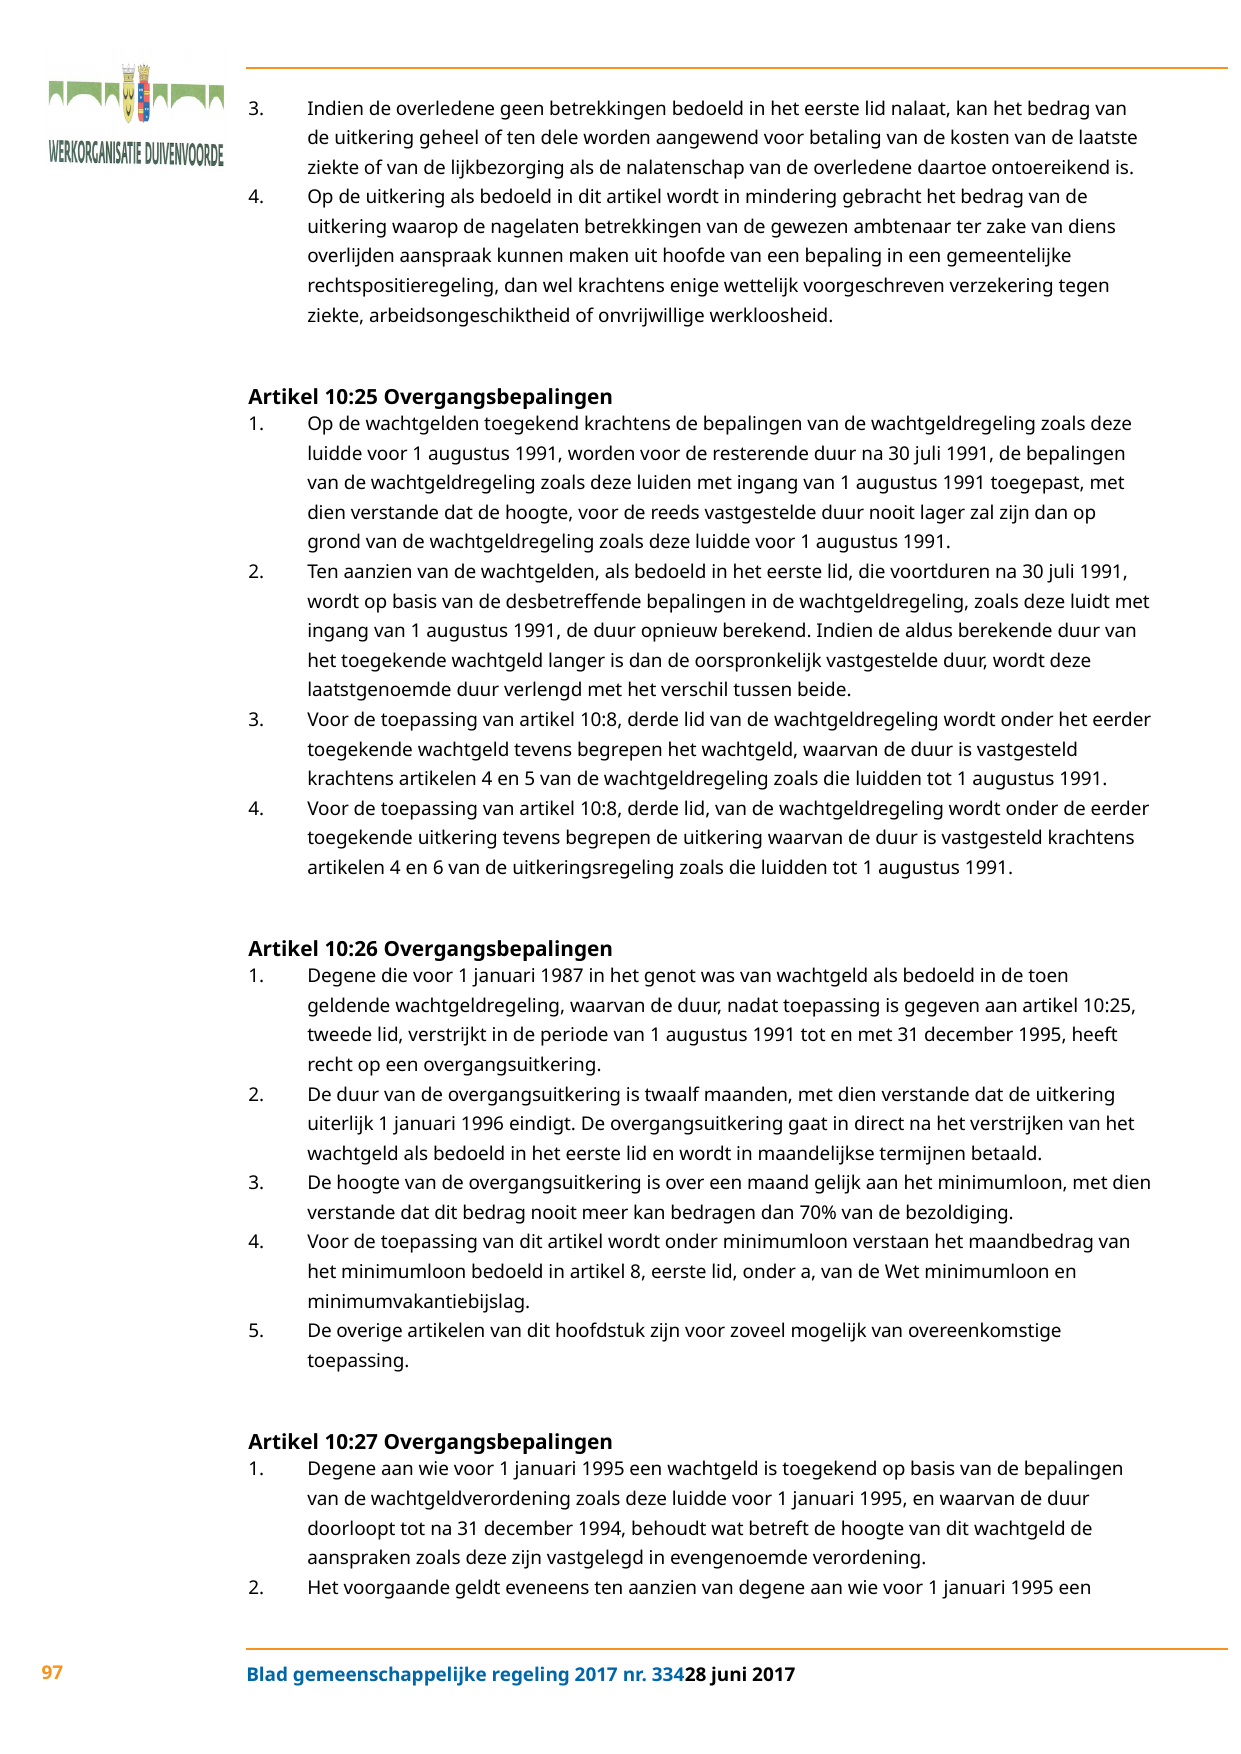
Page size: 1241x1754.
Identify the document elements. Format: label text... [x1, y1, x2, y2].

list Indien de overledene geen betrekkingen bedoeld in het eerste lid nalaat, kan het bedrag van de uitkering geheel of ten dele worden aangewend voor betaling van de kosten van de laatste ziekte of van de lijkbezorging als de nalatenschap van de overledene daartoe ontoereikend is. [248, 95, 1152, 180]
list Op de wachtgelden toegekend krachtens de bepalingen van de wachtgeldregeling zoals deze luidde voor 1 augustus 1991, worden voor de resterende duur na 30 juli 1991, de bepalingen van de wachtgeldregeling zoals deze luiden met ingang van 1 augustus 1991 toegepast, met dien verstande dat de hoogte, voor de reeds vastgestelde duur nooit lager zal zijn dan op grond van de wachtgeldregeling zoals deze luidde voor 1 augustus 1991. [248, 410, 1152, 554]
list De overige artikelen van dit hoofdstuk zijn voor zoveel mogelijk van overeenkomstige toepassing. [248, 1317, 1152, 1373]
list Op de uitkering als bedoeld in dit artikel wordt in mindering gebracht het bedrag van de uitkering waarop de nagelaten betrekkingen van de gewezen ambtenaar ter zake van diens overlijden aanspraak kunnen maken uit hoofde van een bepaling in een gemeentelijke rechtspositieregeling, dan wel krachtens enige wettelijk voorgeschreven verzekering tegen ziekte, arbeidsongeschiktheid of onvrijwillige werkloosheid. [248, 183, 1152, 328]
text Artikel 10:25 Overgangsbepalingen [248, 382, 1152, 410]
list Ten aanzien van de wachtgelden, als bedoeld in het eerste lid, die voortduren na 30 juli 1991, wordt op basis van de desbetreffende bepalingen in de wachtgeldregeling, zoals deze luidt met ingang van 1 augustus 1991, de duur opnieuw berekend. Indien de aldus berekende duur van het toegekende wachtgeld langer is dan de oorspronkelijk vastgestelde duur, wordt deze laatstgenoemde duur verlengd met het verschil tussen beide. [248, 558, 1152, 702]
text Artikel 10:26 Overgangsbepalingen [248, 934, 1152, 962]
list Voor de toepassing van dit artikel wordt onder minimumloon verstaan het maandbedrag van het minimumloon bedoeld in artikel 8, eerste lid, onder a, van de Wet minimumloon en minimumvakantiebijslag. [248, 1229, 1152, 1314]
text Artikel 10:27 Overgangsbepalingen [248, 1427, 1152, 1456]
list Voor de toepassing van artikel 10:8, derde lid, van de wachtgeldregeling wordt onder de eerder toegekende uitkering tevens begrepen de uitkering waarvan de duur is vastgesteld krachtens artikelen 4 en 6 van de uitkeringsregeling zoals die luidden tot 1 augustus 1991. [248, 795, 1152, 880]
list Degene aan wie voor 1 januari 1995 een wachtgeld is toegekend op basis van de bepalingen van de wachtgeldverordening zoals deze luidde voor 1 januari 1995, en waarvan de duur doorloopt tot na 31 december 1994, behoudt wat betreft de hoogte van dit wachtgeld de aanspraken zoals deze zijn vastgelegd in evengenoemde verordening. [248, 1456, 1152, 1570]
list De duur van de overgangsuitkering is twaalf maanden, met dien verstande dat de uitkering uiterlijk 1 januari 1996 eindigt. De overgangsuitkering gaat in direct na het verstrijken van het wachtgeld als bedoeld in het eerste lid en wordt in maandelijkse termijnen betaald. [248, 1081, 1152, 1166]
list Voor de toepassing van artikel 10:8, derde lid van de wachtgeldregeling wordt onder het eerder toegekende wachtgeld tevens begrepen het wachtgeld, waarvan de duur is vastgesteld krachtens artikelen 4 en 5 van de wachtgeldregeling zoals die luidden tot 1 augustus 1991. [248, 706, 1152, 791]
list De hoogte van de overgangsuitkering is over een maand gelijk aan het minimumloon, met dien verstande dat dit bedrag nooit meer kan bedragen dan 70% van de bezoldiging. [248, 1169, 1152, 1225]
picture [41, 47, 231, 172]
list Degene die voor 1 januari 1987 in het genot was van wachtgeld als bedoeld in de toen geldende wachtgeldregeling, waarvan de duur, nadat toepassing is gegeven aan artikel 10:25, tweede lid, verstrijkt in de periode van 1 augustus 1991 tot en met 31 december 1995, heeft recht op een overgangsuitkering. [248, 962, 1152, 1077]
list Het voorgaande geldt eveneens ten aanzien van degene aan wie voor 1 januari 1995 een [248, 1574, 1152, 1599]
